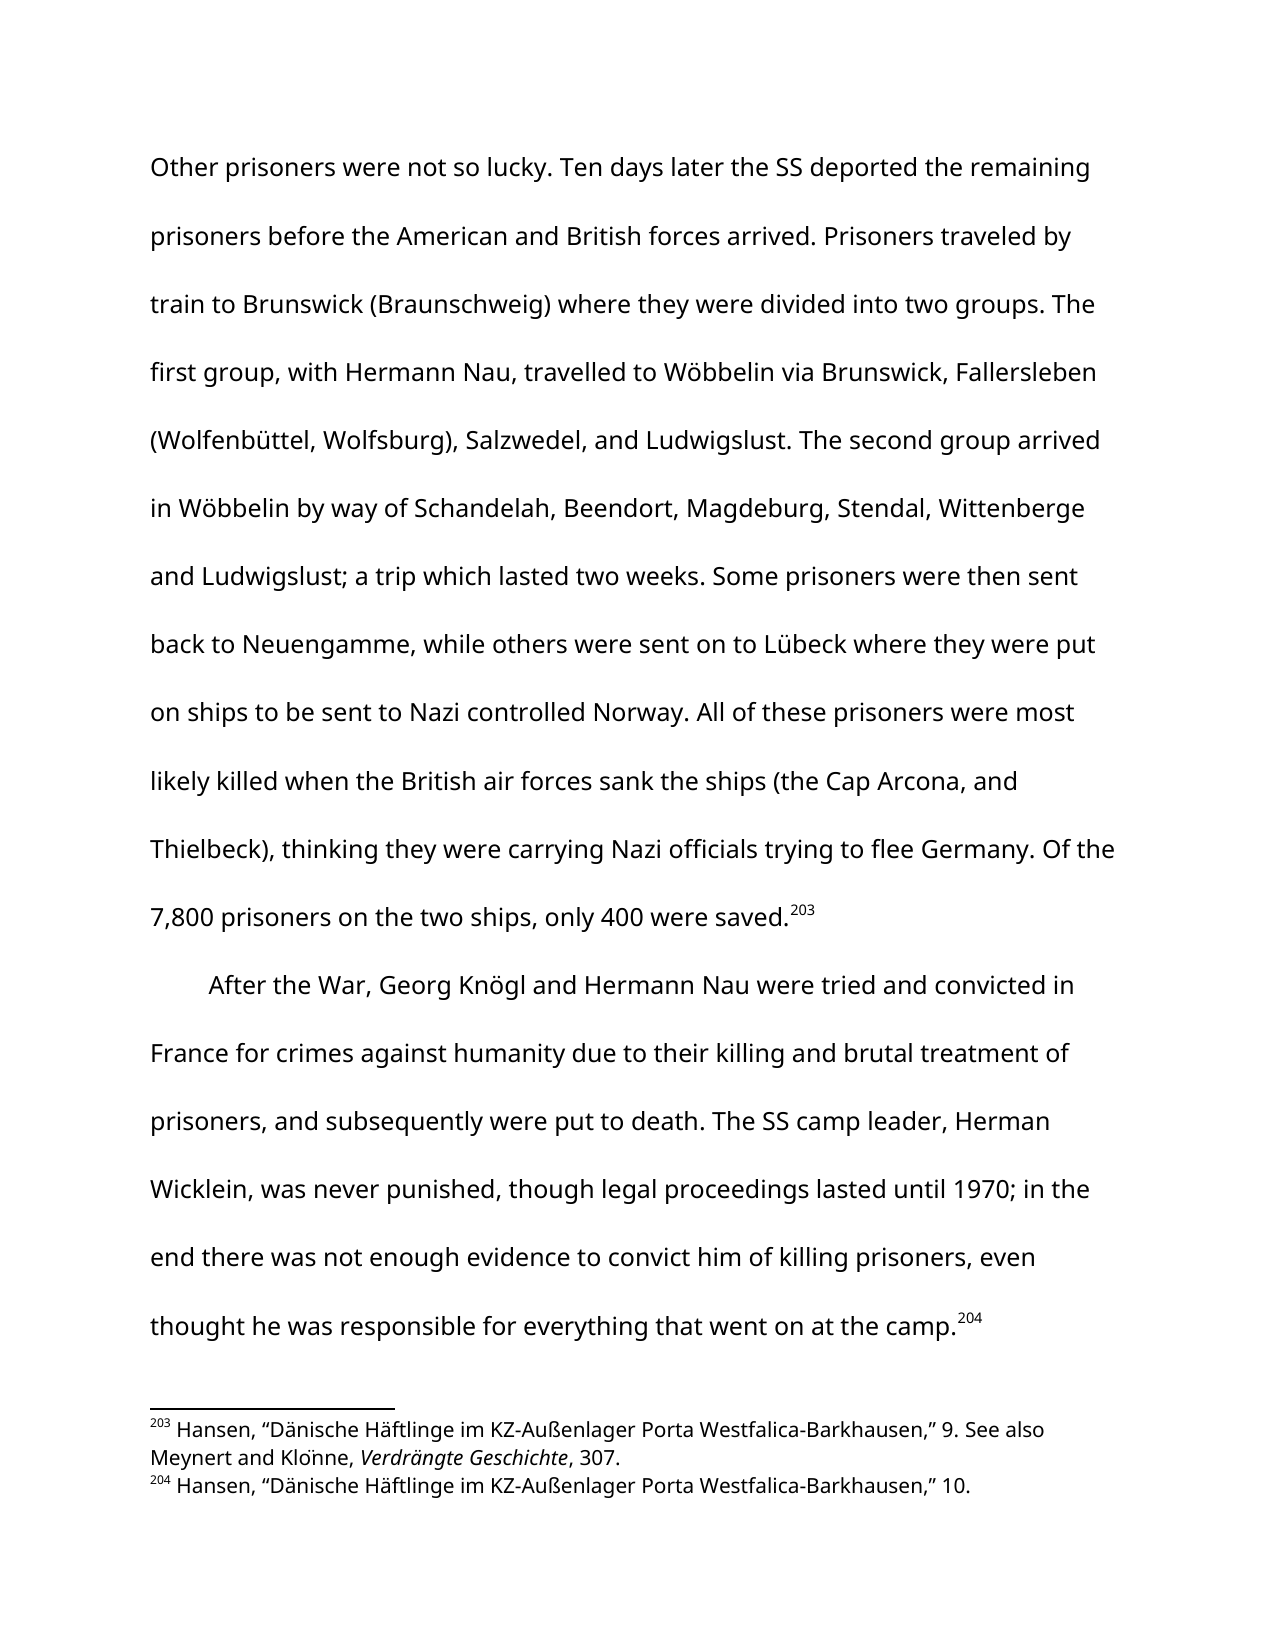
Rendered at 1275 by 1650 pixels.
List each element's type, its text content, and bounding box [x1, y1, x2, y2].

text Hansen, “Dänische Häftlinge im KZ-Außenlager Porta Westfalica-Barkhausen,” 10. [150, 1472, 1125, 1500]
text After the War, Georg Knögl and Hermann Nau were tried and convicted in France for crimes against humanity due to their killing and brutal treatment of prisoners, and subsequently were put to death. The SS camp leader, Herman Wicklein, was never punished, though legal proceedings lasted until 1970; in the end there was not enough evidence to convict him of killing prisoners, even thought he was responsible for everything that went on at the camp. [150, 967, 1125, 1342]
text Hansen, “Dänische Häftlinge im KZ-Außenlager Porta Westfalica-Barkhausen,” 9. See also Meynert and Klönne, Verdrängte Geschichte, 307. [150, 1415, 1125, 1472]
text Other prisoners were not so lucky. Ten days later the SS deported the remaining prisoners before the American and British forces arrived. Prisoners traveled by train to Brunswick (Braunschweig) where they were divided into two groups. The first group, with Hermann Nau, travelled to Wöbbelin via Brunswick, Fallersleben (Wolfenbüttel, Wolfsburg), Salzwedel, and Ludwigslust. The second group arrived in Wöbbelin by way of Schandelah, Beendort, Magdeburg, Stendal, Wittenberge and Ludwigslust; a trip which lasted two weeks. Some prisoners were then sent back to Neuengamme, while others were sent on to Lübeck where they were put on ships to be sent to Nazi controlled Norway. All of these prisoners were most likely killed when the British air forces sank the ships (the Cap Arcona, and Thielbeck), thinking they were carrying Nazi officials trying to flee Germany. Of the 7,800 prisoners on the two ships, only 400 were saved. [150, 150, 1125, 933]
